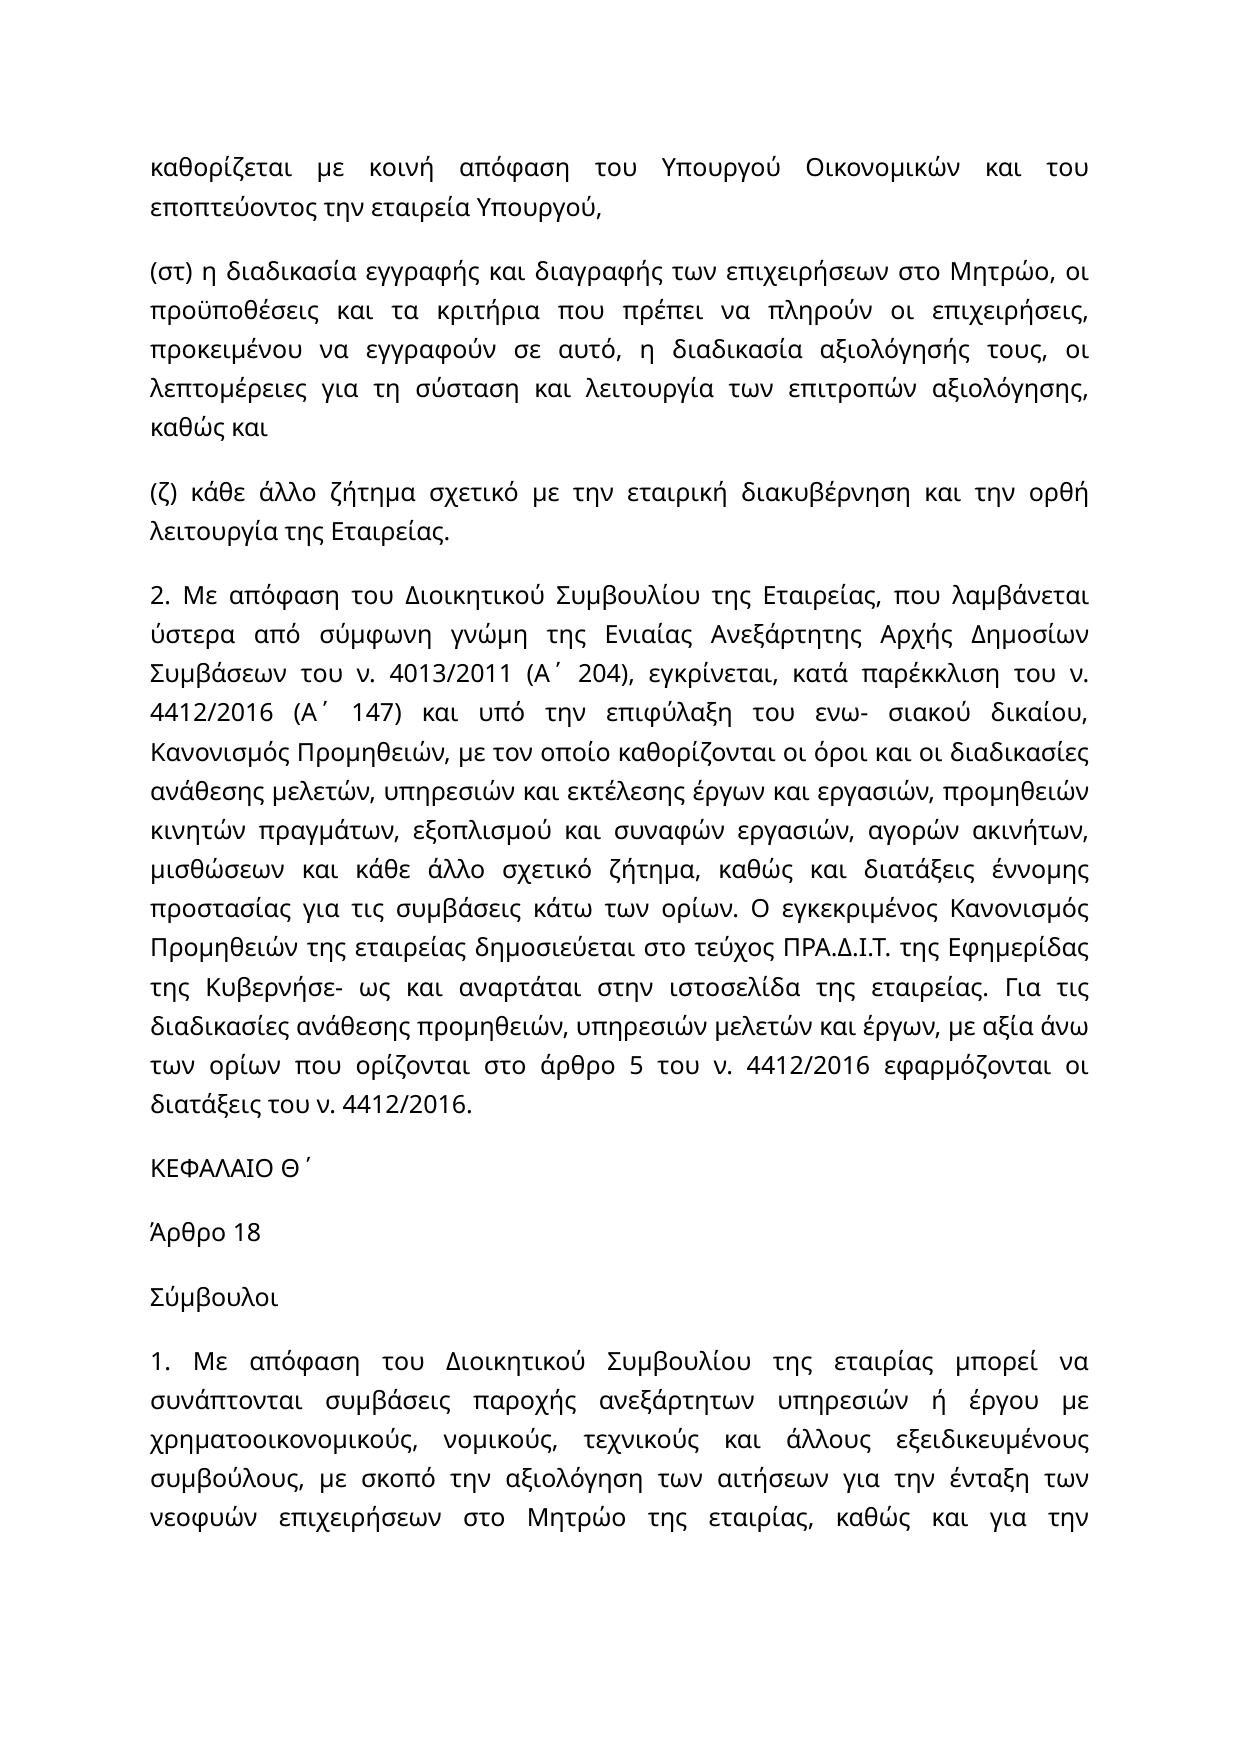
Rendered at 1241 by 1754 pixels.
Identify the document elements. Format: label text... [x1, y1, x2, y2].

text 1. Με απόφαση του Διοικητικού Συμβουλίου της εταιρίας μπορεί να συνάπτονται συμβάσεις παροχής ανεξάρτητων υπηρεσιών ή έργου με χρηματοοικονομικούς, νομικούς, τεχνικούς και άλλους εξειδικευμένους συμβούλους, με σκοπό την αξιολόγηση των αιτήσεων για την ένταξη των νεοφυών επιχειρήσεων στο Μητρώο της εταιρίας, καθώς και για την [150, 1343, 1090, 1534]
text Σύμβουλοι [150, 1279, 1090, 1313]
text (ζ) κάθε άλλο ζήτημα σχετικό με την εταιρική διακυβέρνηση και την ορθή λειτουργία της Εταιρείας. [150, 474, 1090, 547]
text 2. Με απόφαση του Διοικητικού Συμβουλίου της Εταιρείας, που λαμβάνεται ύστερα από σύμφωνη γνώμη της Ενιαίας Ανεξάρτητης Αρχής Δημοσίων Συμβάσεων του ν. 4013/2011 (Α΄ 204), εγκρίνεται, κατά παρέκκλιση του ν. 4412/2016 (Α΄ 147) και υπό την επιφύλαξη του ενω- σιακού δικαίου, Κανονισμός Προμηθειών, με τον οποίο καθορίζονται οι όροι και οι διαδικασίες ανάθεσης μελετών, υπηρεσιών και εκτέλεσης έργων και εργασιών, προμηθειών κινητών πραγμάτων, εξοπλισμού και συναφών εργασιών, αγορών ακινήτων, μισθώσεων και κάθε άλλο σχετικό ζήτημα, καθώς και διατάξεις έννομης προστασίας για τις συμβάσεις κάτω των ορίων. Ο εγκεκριμένος Κανονισμός Προμηθειών της εταιρείας δημοσιεύεται στο τεύχος ΠΡΑ.Δ.Ι.Τ. της Εφημερίδας της Κυβερνήσε- ως και αναρτάται στην ιστοσελίδα της εταιρείας. Για τις διαδικασίες ανάθεσης προμηθειών, υπηρεσιών μελετών και έργων, με αξία άνω των ορίων που ορίζονται στο άρθρο 5 του ν. 4412/2016 εφαρμόζονται οι διατάξεις του ν. 4412/2016. [150, 577, 1090, 1121]
text (στ) η διαδικασία εγγραφής και διαγραφής των επιχειρήσεων στο Μητρώο, οι προϋποθέσεις και τα κριτήρια που πρέπει να πληρούν οι επιχειρήσεις, προκειμένου να εγγραφούν σε αυτό, η διαδικασία αξιολόγησής τους, οι λεπτομέρειες για τη σύσταση και λειτουργία των επιτροπών αξιολόγησης, καθώς και [150, 253, 1090, 444]
text καθορίζεται με κοινή απόφαση του Υπουργού Οικονομικών και του εποπτεύοντος την εταιρεία Υπουργού, [150, 150, 1090, 223]
text ΚΕΦΑΛΑΙΟ Θ΄ [150, 1151, 1090, 1185]
text Άρθρο 18 [150, 1215, 1090, 1249]
